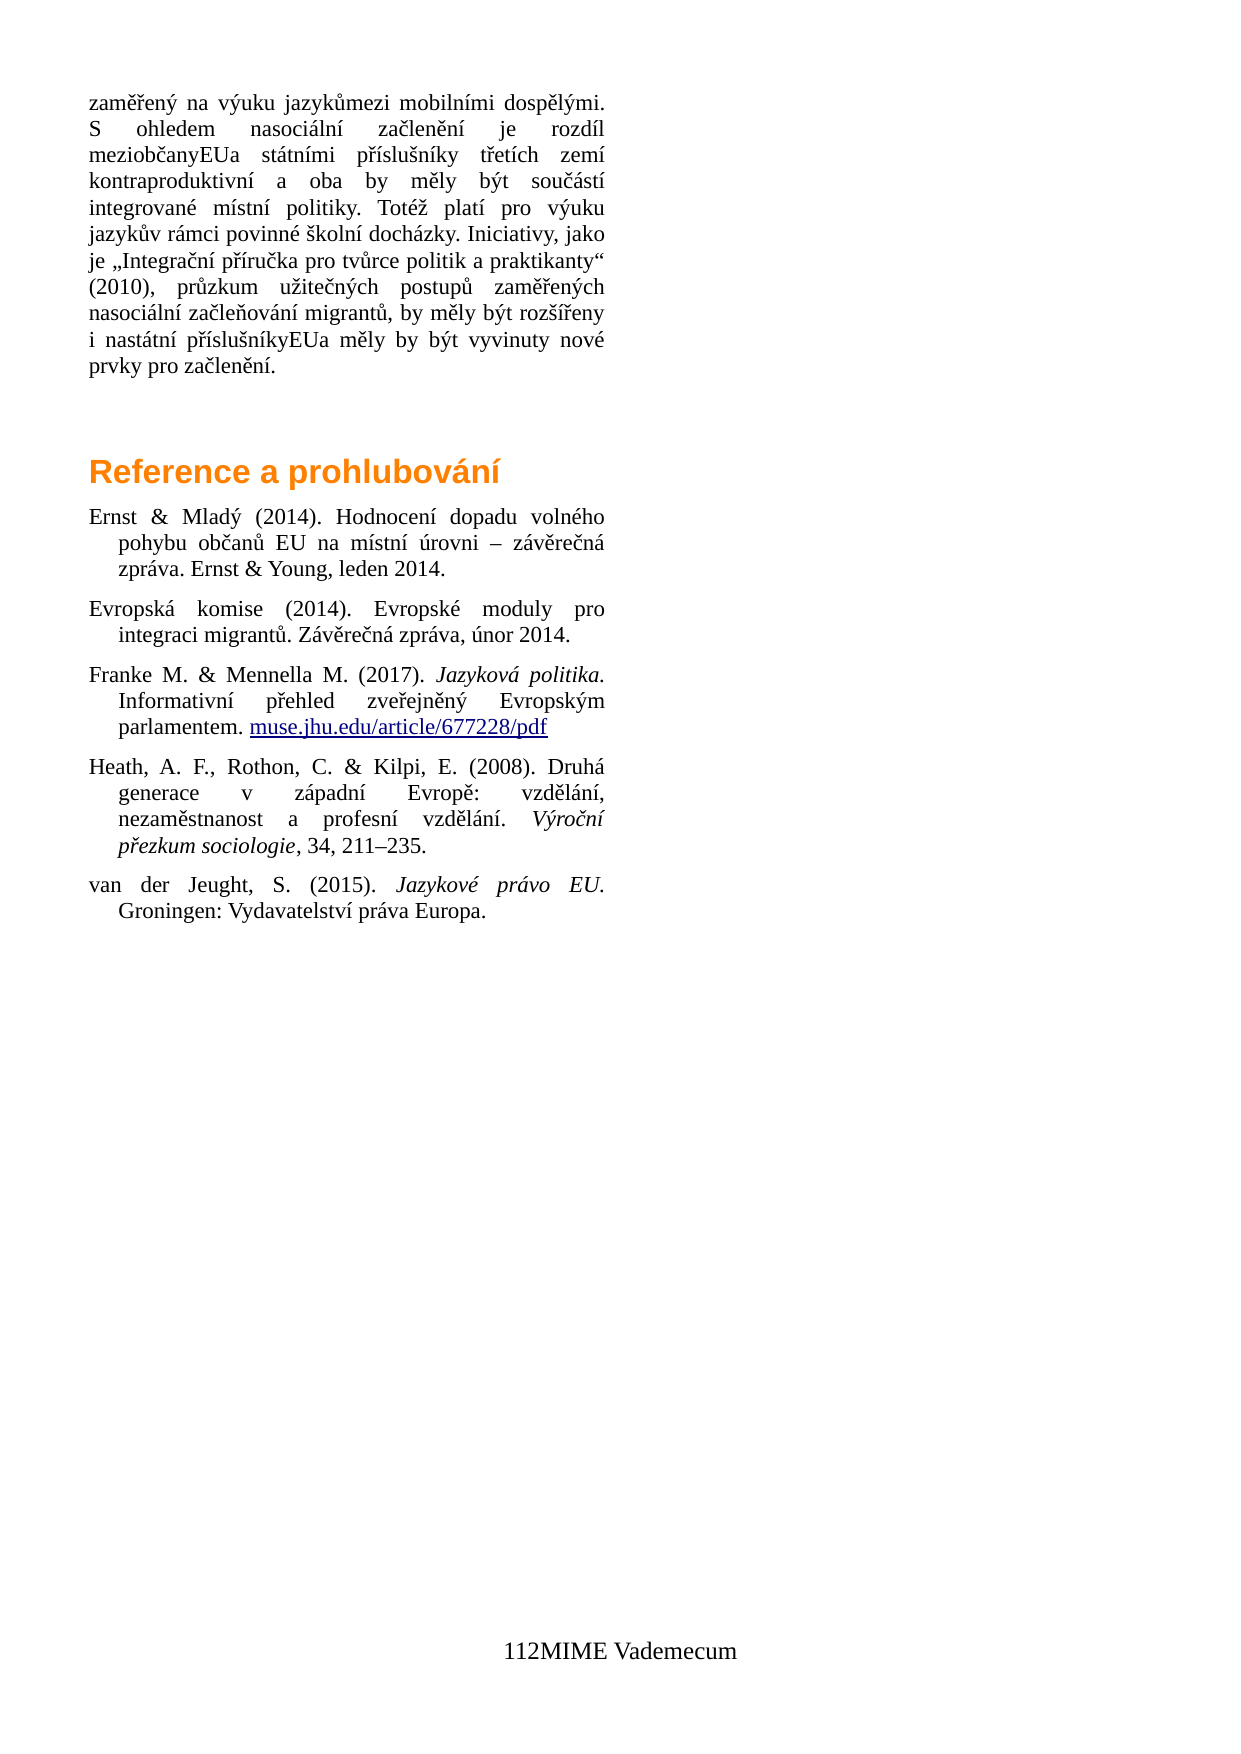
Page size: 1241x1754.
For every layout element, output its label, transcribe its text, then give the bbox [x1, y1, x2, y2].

text zaměřený na výuku jazykůmezi mobilními dospělými. S ohledem nasociální začlenění je rozdíl meziobčanyEUa státními příslušníky třetích zemí kontraproduktivní a oba by měly být součástí integrované místní politiky. Totéž platí pro výuku jazykův rámci povinné školní docházky. Iniciativy, jako je „Integrační příručka pro tvůrce politik a praktikanty“ (2010), průzkum užitečných postupů zaměřených nasociální začleňování migrantů, by měly být rozšířeny i nastátní příslušníkyEUa měly by být vyvinuty nové prvky pro začlenění. [88, 88, 605, 378]
text Franke M. & Mennella M. (2017). Jazyková politika. Informativní přehled zveřejněný Evropským parlamentem. muse.jhu.edu/article/677228/pdf [88, 661, 605, 740]
text Heath, A. F., Rothon, C. & Kilpi, E. (2008). Druhá generace v západní Evropě: vzdělání, nezaměstnanost a profesní vzdělání. Výroční přezkum sociologie, 34, 211–235. [88, 753, 605, 858]
text Evropská komise (2014). Evropské moduly pro integraci migrantů. Závěrečná zpráva, únor 2014. [88, 595, 605, 648]
text van der Jeught, S. (2015). Jazykové právo EU. Groningen: Vydavatelství práva Europa. [88, 871, 605, 924]
subtitle Reference a prohlubování [88, 452, 605, 490]
text Ernst & Mladý (2014). Hodnocení dopadu volného pohybu občanů EU na místní úrovni – závěrečná zpráva. Ernst & Young, leden 2014. [88, 503, 605, 582]
